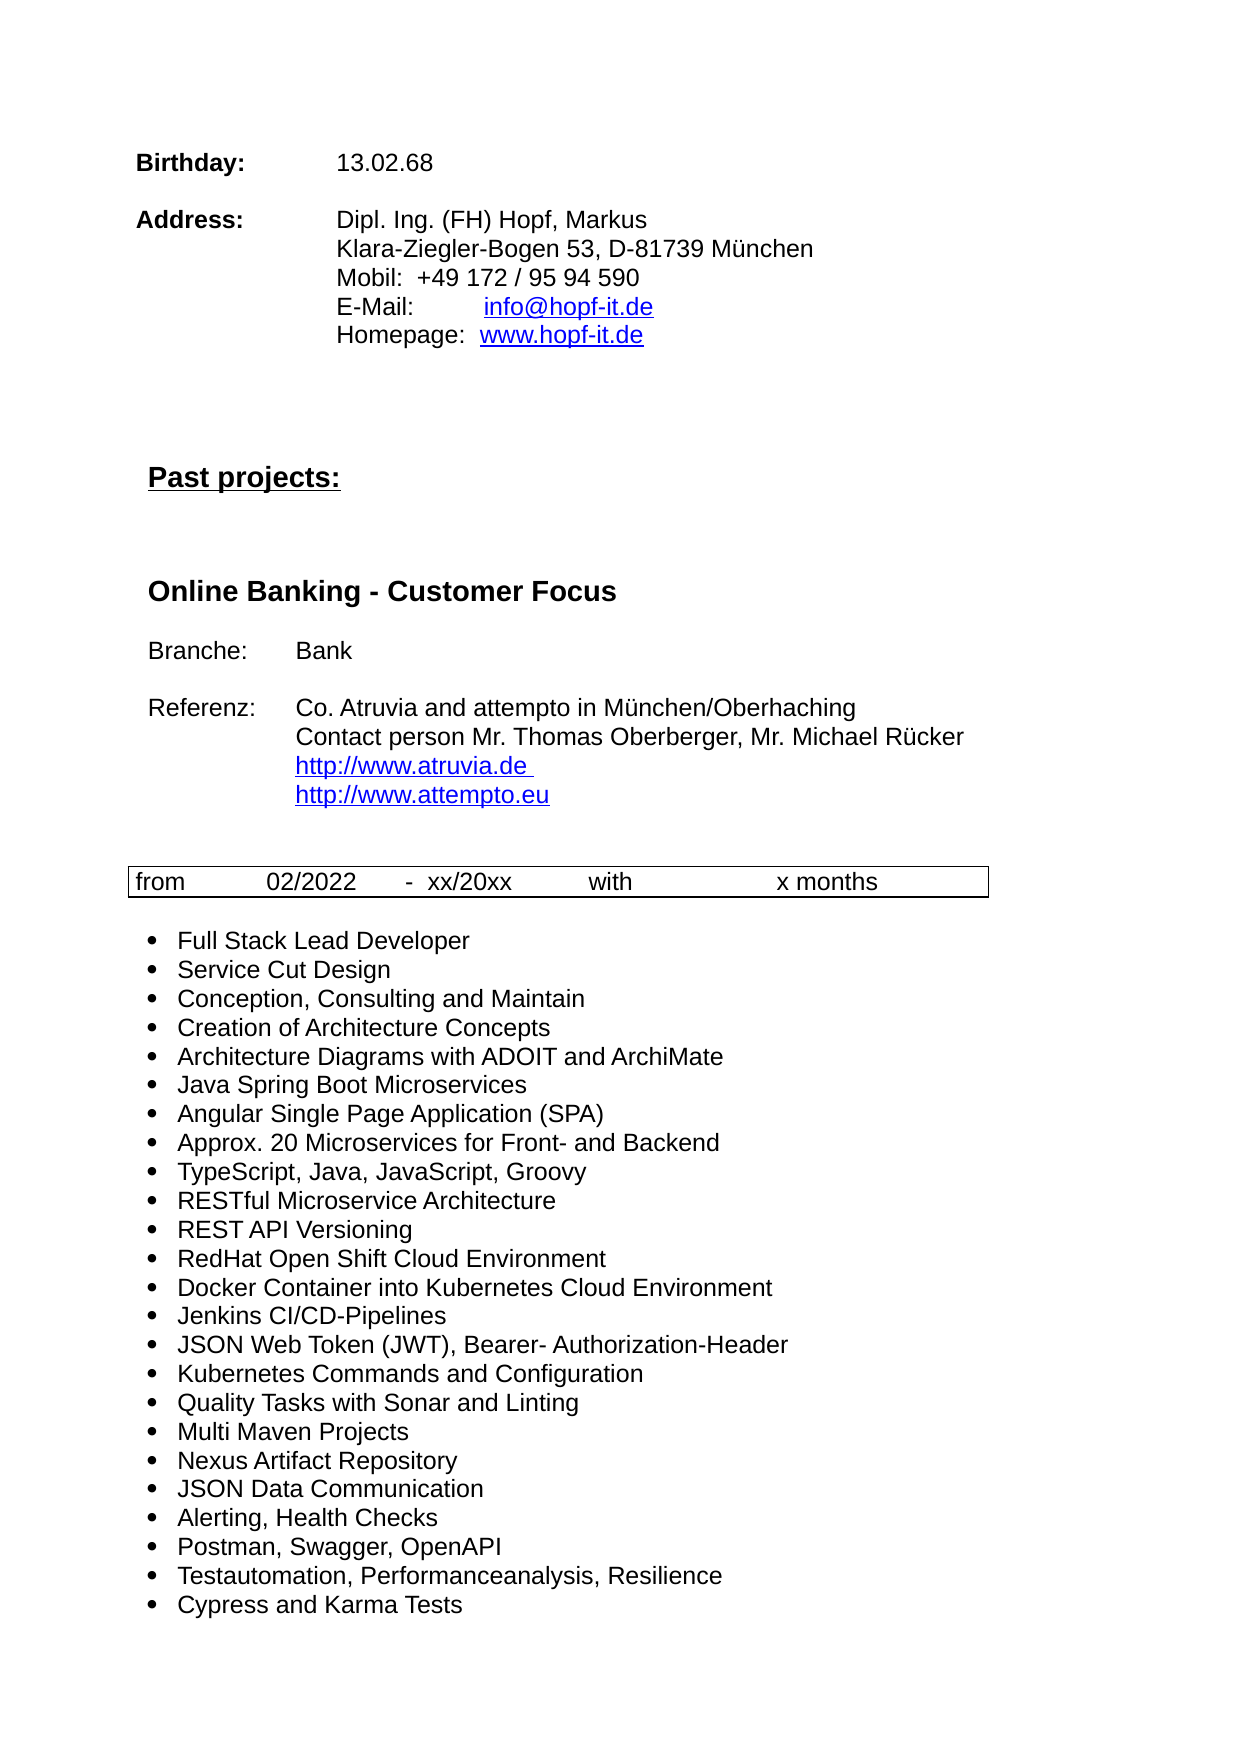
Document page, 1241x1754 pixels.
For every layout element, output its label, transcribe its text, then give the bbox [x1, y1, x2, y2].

table_header - [398, 867, 420, 896]
list Cypress and Karma Tests [148, 1590, 1104, 1619]
table_header x months [762, 867, 988, 896]
list Creation of Architecture Concepts [148, 1013, 1104, 1042]
list JSON Web Token (JWT), Bearer- Authorization-Header [148, 1330, 1104, 1359]
text Referenz: Co. Atruvia and attempto in München/Oberhaching [148, 693, 1104, 722]
list Conception, Consulting and Maintain [148, 984, 1104, 1013]
list Testautomation, Performanceanalysis, Resilience [148, 1561, 1104, 1590]
list Kubernetes Commands and Configuration [148, 1359, 1104, 1388]
list Multi Maven Projects [148, 1417, 1104, 1446]
list Approx. 20 Microservices for Front- and Backend [148, 1128, 1104, 1157]
table_header xx/20xx [420, 867, 581, 896]
list Jenkins CI/CD-Pipelines [148, 1301, 1104, 1330]
list Postman, Swagger, OpenAPI [148, 1532, 1104, 1561]
table_cell Address: [136, 206, 336, 378]
text Branche: Bank [148, 636, 1104, 665]
list TypeScript, Java, JavaScript, Groovy [148, 1157, 1104, 1186]
list Quality Tasks with Sonar and Linting [148, 1388, 1104, 1417]
text http://www.atruvia.de [221, 751, 1104, 780]
list Docker Container into Kubernetes Cloud Environment [148, 1272, 1104, 1301]
list Service Cut Design [148, 955, 1104, 984]
table_header with [581, 867, 762, 896]
list REST API Versioning [148, 1215, 1104, 1244]
list Architecture Diagrams with ADOIT and ArchiMate [148, 1042, 1104, 1071]
list Alerting, Health Checks [148, 1503, 1104, 1532]
list JSON Data Communication [148, 1474, 1104, 1503]
list Angular Single Page Application (SPA) [148, 1099, 1104, 1128]
list Full Stack Lead Developer [148, 926, 1104, 955]
text http://www.attempto.eu [221, 780, 1104, 808]
list RedHat Open Shift Cloud Environment [148, 1244, 1104, 1272]
table_header 02/2022 [259, 867, 398, 896]
table_cell 13.02.68 [336, 148, 1209, 206]
table_cell Birthday: [136, 148, 336, 206]
subtitle Past projects: [148, 461, 1104, 494]
subtitle Online Banking - Customer Focus [148, 574, 1104, 607]
table_header from [129, 867, 259, 896]
list RESTful Microservice Architecture [148, 1186, 1104, 1215]
table_cell Dipl. Ing. (FH) Hopf, Markus Klara-Ziegler-Bogen 53, D-81739 München Mobil: +49 172 / 95 94 590 E-Mail: info@hopf-it.de Homepage: www.hopf-it.de [336, 206, 1209, 378]
text Contact person Mr. Thomas Oberberger, Mr. Michael Rücker [148, 722, 1104, 751]
list Nexus Artifact Repository [148, 1446, 1104, 1474]
list Java Spring Boot Microservices [148, 1071, 1104, 1099]
